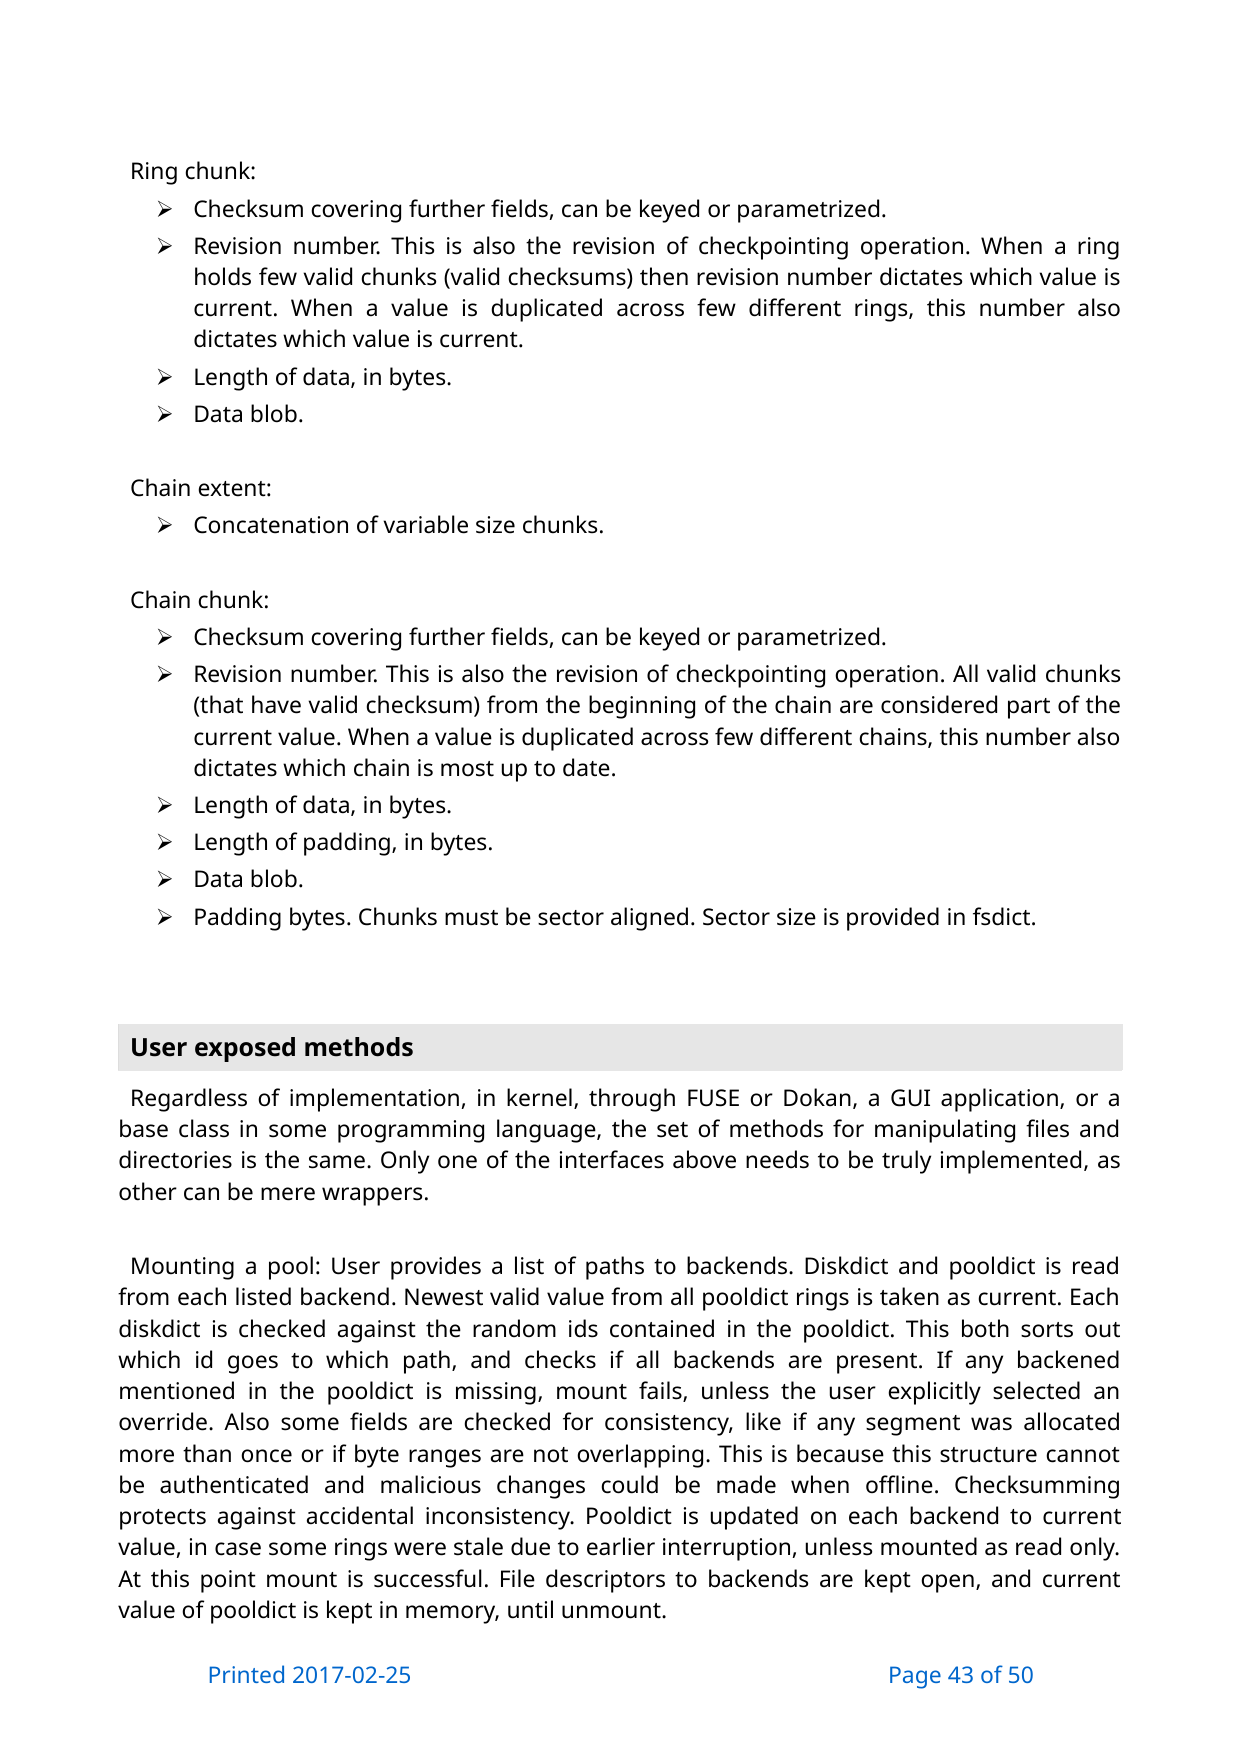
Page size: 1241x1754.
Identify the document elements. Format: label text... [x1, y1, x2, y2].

list Revision number. This is also the revision of checkpointing operation. When a ring holds few valid chunks (valid checksums) then revision number dictates which value is current. When a value is duplicated across few different rings, this number also dictates which value is current. [156, 230, 1122, 355]
text Ring chunk: [118, 155, 1122, 187]
text Chain extent: [118, 472, 1122, 503]
list Length of data, in bytes. [156, 789, 1122, 820]
list Data blob. [156, 863, 1122, 895]
list Length of padding, in bytes. [156, 826, 1122, 857]
subtitle User exposed methods [119, 1025, 1122, 1070]
list Padding bytes. Chunks must be sector aligned. Sector size is provided in fsdict. [156, 901, 1122, 932]
text Mounting a pool: User provides a list of paths to backends. Diskdict and pooldict is read from each listed backend. Newest valid value from all pooldict rings is taken as current. Each diskdict is checked against the random ids contained in the pooldict. This both sorts out which id goes to which path, and checks if all backends are present. If any backened mentioned in the pooldict is missing, mount fails, unless the user explicitly selected an override. Also some fields are checked for consistency, like if any segment was allocated more than once or if byte ranges are not overlapping. This is because this structure cannot be authenticated and malicious changes could be made when offline. Checksumming protects against accidental inconsistency. Pooldict is updated on each backend to current value, in case some rings were stale due to earlier interruption, unless mounted as read only. At this point mount is successful. File descriptors to backends are kept open, and current value of pooldict is kept in memory, until unmount. [118, 1250, 1122, 1625]
list Data blob. [156, 398, 1122, 429]
text Chain chunk: [118, 584, 1122, 615]
list Concatenation of variable size chunks. [156, 509, 1122, 541]
list Checksum covering further fields, can be keyed or parametrized. [156, 192, 1122, 224]
text Regardless of implementation, in kernel, through FUSE or Dokan, a GUI application, or a base class in some programming language, the set of methods for manipulating files and directories is the same. Only one of the interfaces above needs to be truly implemented, as other can be mere wrappers. [118, 1082, 1122, 1207]
list Revision number. This is also the revision of checkpointing operation. All valid chunks (that have valid checksum) from the beginning of the chain are considered part of the current value. When a value is duplicated across few different chains, this number also dictates which chain is most up to date. [156, 658, 1122, 783]
list Checksum covering further fields, can be keyed or parametrized. [156, 621, 1122, 652]
list Length of data, in bytes. [156, 361, 1122, 392]
